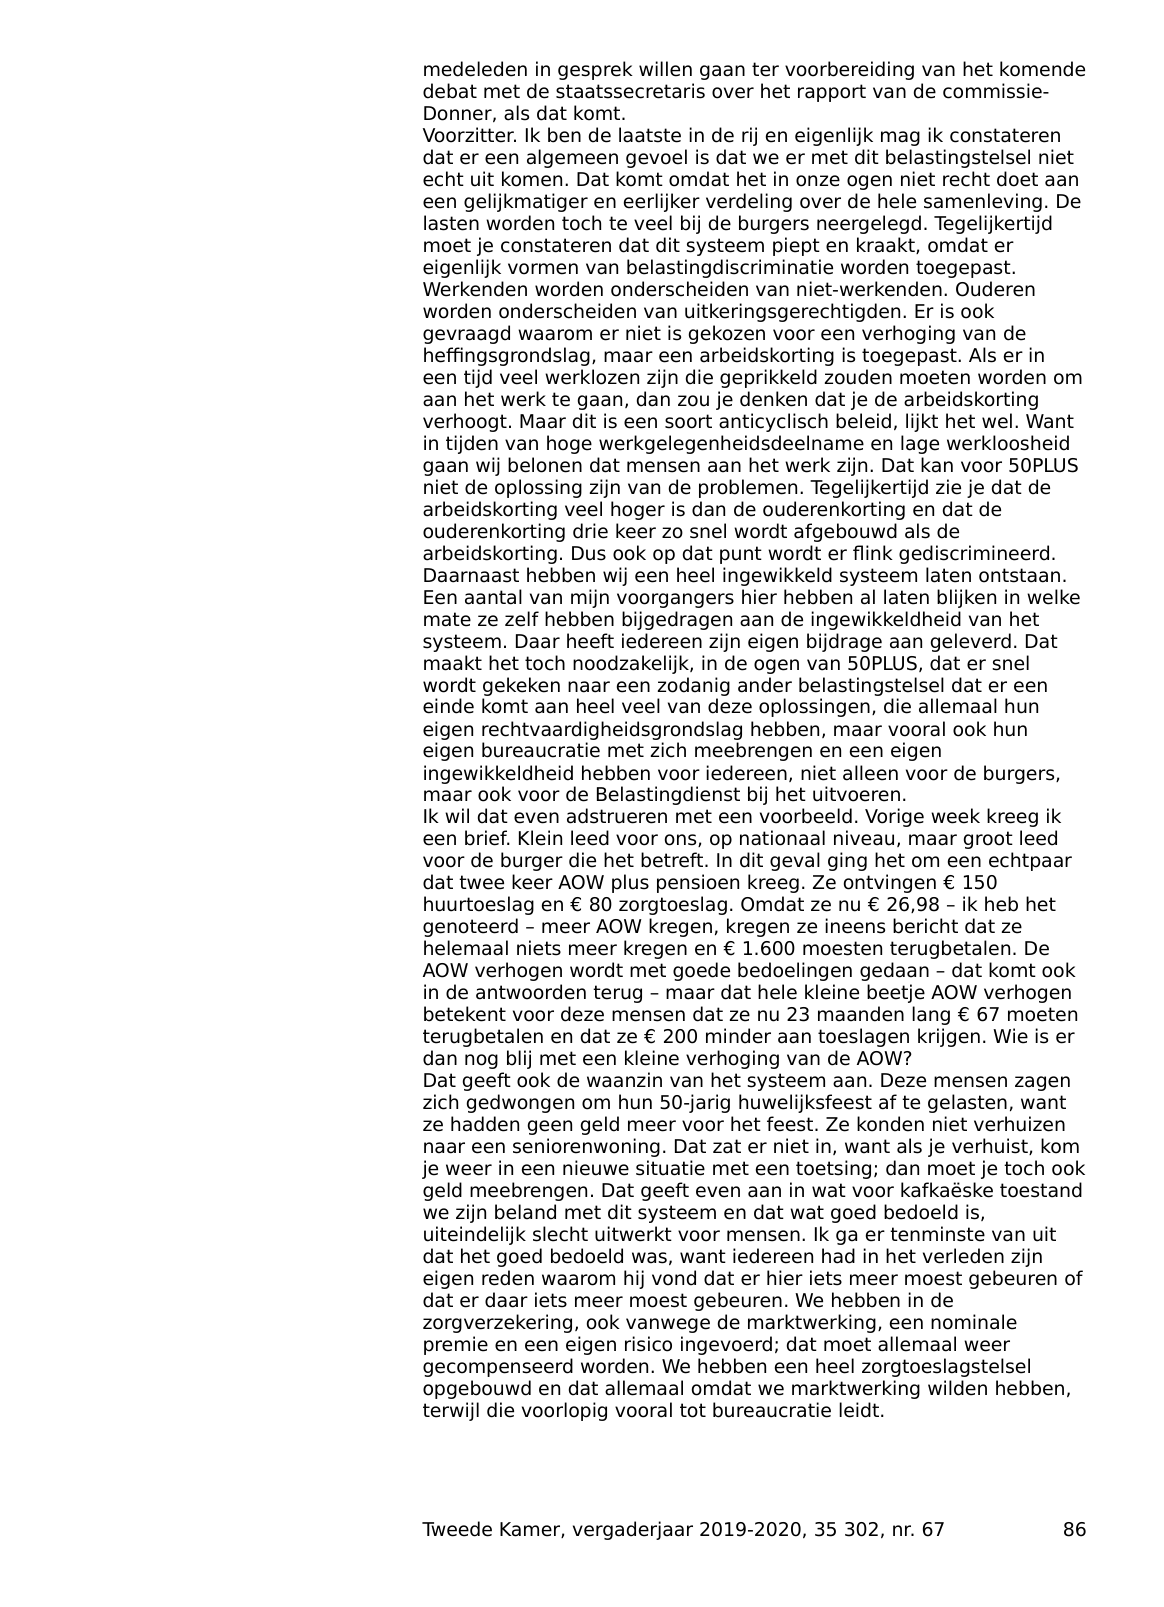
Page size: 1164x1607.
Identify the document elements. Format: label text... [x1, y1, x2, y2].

text Voorzitter. Ik ben de laatste in de rij en eigenlijk mag ik constateren dat er een algemeen gevoel is dat we er met dit belastingstelsel niet echt uit komen. Dat komt omdat het in onze ogen niet recht doet aan een gelijkmatiger en eerlijker verdeling over de hele samenleving. De lasten worden toch te veel bij de burgers neergelegd. Tegelijkertijd moet je constateren dat dit systeem piept en kraakt, omdat er eigenlijk vormen van belastingdiscriminatie worden toegepast. Werkenden worden onderscheiden van niet-werkenden. Ouderen worden onderscheiden van uitkeringsgerechtigden. Er is ook gevraagd waarom er niet is gekozen voor een verhoging van de heffingsgrondslag, maar een arbeidskorting is toegepast. Als er in een tijd veel werklozen zijn die geprikkeld zouden moeten worden om aan het werk te gaan, dan zou je denken dat je de arbeidskorting verhoogt. Maar dit is een soort anticyclisch beleid, lijkt het wel. Want in tijden van hoge werkgelegenheidsdeelname en lage werkloosheid gaan wij belonen dat mensen aan het werk zijn. Dat kan voor 50PLUS niet de oplossing zijn van de problemen. Tegelijkertijd zie je dat de arbeidskorting veel hoger is dan de ouderenkorting en dat de ouderenkorting drie keer zo snel wordt afgebouwd als de arbeidskorting. Dus ook op dat punt wordt er flink gediscrimineerd. [422, 125, 1087, 564]
text medeleden in gesprek willen gaan ter voorbereiding van het komende debat met de staatssecretaris over het rapport van de commissie-Donner, als dat komt. [422, 59, 1087, 125]
text Ik wil dat even adstrueren met een voorbeeld. Vorige week kreeg ik een brief. Klein leed voor ons, op nationaal niveau, maar groot leed voor de burger die het betreft. In dit geval ging het om een echtpaar dat twee keer AOW plus pensioen kreeg. Ze ontvingen € 150 huurtoeslag en € 80 zorgtoeslag. Omdat ze nu € 26,98 – ik heb het genoteerd – meer AOW kregen, kregen ze ineens bericht dat ze helemaal niets meer kregen en € 1.600 moesten terugbetalen. De AOW verhogen wordt met goede bedoelingen gedaan – dat komt ook in de antwoorden terug – maar dat hele kleine beetje AOW verhogen betekent voor deze mensen dat ze nu 23 maanden lang € 67 moeten terugbetalen en dat ze € 200 minder aan toeslagen krijgen. Wie is er dan nog blij met een kleine verhoging van de AOW? [422, 806, 1087, 1070]
text Dat geeft ook de waanzin van het systeem aan. Deze mensen zagen zich gedwongen om hun 50-jarig huwelijksfeest af te gelasten, want ze hadden geen geld meer voor het feest. Ze konden niet verhuizen naar een seniorenwoning. Dat zat er niet in, want als je verhuist, kom je weer in een nieuwe situatie met een toetsing; dan moet je toch ook geld meebrengen. Dat geeft even aan in wat voor kafkaëske toestand we zijn beland met dit systeem en dat wat goed bedoeld is, uiteindelijk slecht uitwerkt voor mensen. Ik ga er tenminste van uit dat het goed bedoeld was, want iedereen had in het verleden zijn eigen reden waarom hij vond dat er hier iets meer moest gebeuren of dat er daar iets meer moest gebeuren. We hebben in de zorgverzekering, ook vanwege de marktwerking, een nominale premie en een eigen risico ingevoerd; dat moet allemaal weer gecompenseerd worden. We hebben een heel zorgtoeslagstelsel opgebouwd en dat allemaal omdat we marktwerking wilden hebben, terwijl die voorlopig vooral tot bureaucratie leidt. [422, 1070, 1087, 1422]
text Daarnaast hebben wij een heel ingewikkeld systeem laten ontstaan. Een aantal van mijn voorgangers hier hebben al laten blijken in welke mate ze zelf hebben bijgedragen aan de ingewikkeldheid van het systeem. Daar heeft iedereen zijn eigen bijdrage aan geleverd. Dat maakt het toch noodzakelijk, in de ogen van 50PLUS, dat er snel wordt gekeken naar een zodanig ander belastingstelsel dat er een einde komt aan heel veel van deze oplossingen, die allemaal hun eigen rechtvaardigheidsgrondslag hebben, maar vooral ook hun eigen bureaucratie met zich meebrengen en een eigen ingewikkeldheid hebben voor iedereen, niet alleen voor de burgers, maar ook voor de Belastingdienst bij het uitvoeren. [422, 564, 1087, 806]
